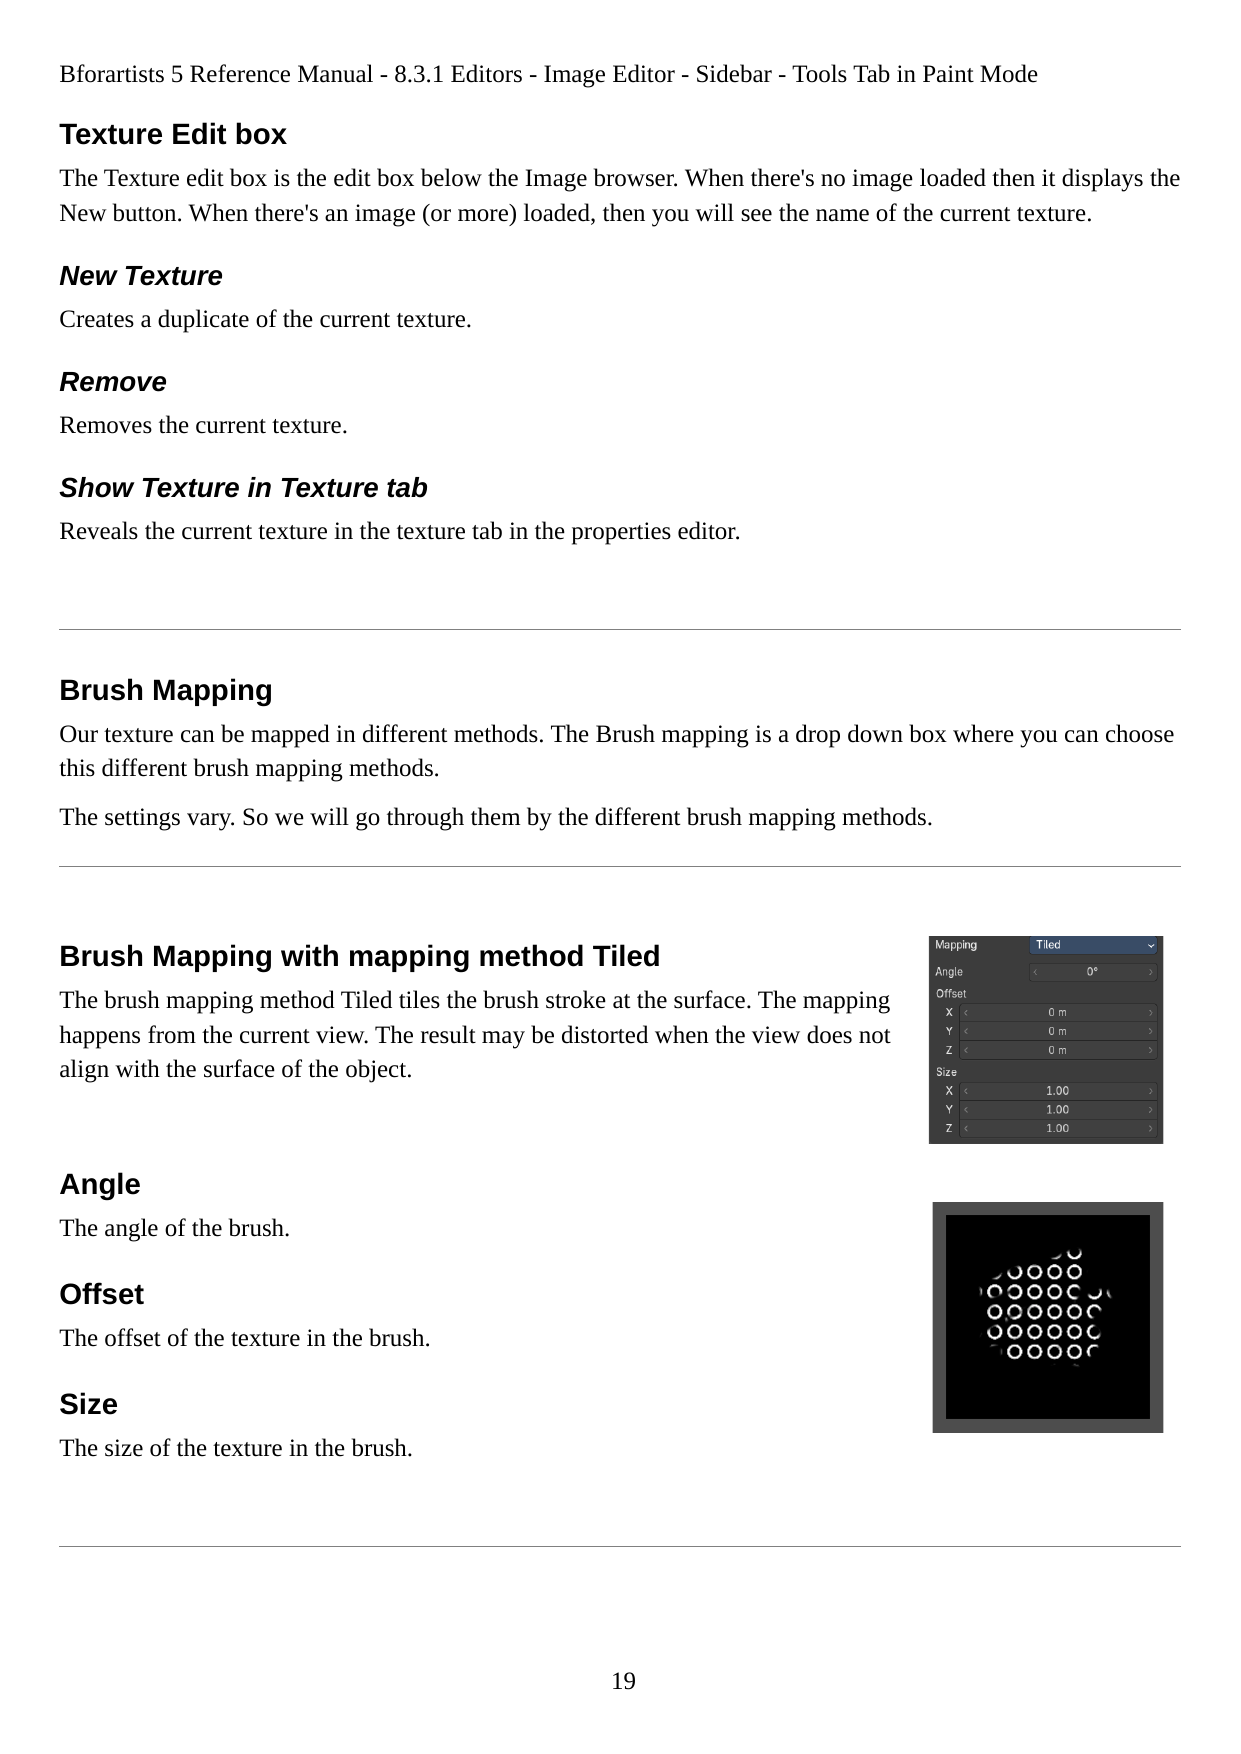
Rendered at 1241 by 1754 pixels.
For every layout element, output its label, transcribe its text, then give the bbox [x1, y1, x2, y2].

subtitle Show Texture in Texture tab [59, 471, 1181, 503]
subtitle Remove [59, 366, 1181, 397]
text The settings vary. So we will go through them by the different brush mapping methods. [59, 802, 1181, 831]
picture [928, 936, 1164, 1144]
subtitle Offset [59, 1277, 932, 1311]
subtitle [1164, 1277, 1181, 1311]
subtitle [1164, 1387, 1181, 1421]
text Removes the current texture. [59, 410, 1181, 439]
text Creates a duplicate of the current texture. [59, 304, 1181, 333]
subtitle New Texture [59, 259, 1181, 291]
picture [932, 1202, 1164, 1433]
subtitle Brush Mapping with mapping method Tiled [59, 939, 928, 973]
text The offset of the texture in the brush. [59, 1323, 932, 1352]
text [1164, 1213, 1181, 1242]
text The size of the texture in the brush. [59, 1433, 1181, 1462]
text The angle of the brush. [59, 1213, 932, 1242]
subtitle Angle [59, 1167, 1181, 1201]
text The brush mapping method Tiled tiles the brush stroke at the surface. The mapping happens from the current view. The result may be distorted when the view does not align with the surface of the object. [59, 985, 928, 1083]
text The Texture edit box is the edit box below the Image browser. When there's no image loaded then it displays the New button. When there's an image (or more) loaded, then you will see the name of the current texture. [59, 163, 1181, 227]
subtitle Size [59, 1387, 932, 1421]
text Our texture can be mapped in different methods. The Brush mapping is a drop down box where you can choose this different brush mapping methods. [59, 719, 1181, 782]
subtitle Brush Mapping [59, 673, 1181, 706]
subtitle Texture Edit box [59, 117, 1181, 151]
text Reveals the current texture in the texture tab in the properties editor. [59, 516, 1181, 544]
